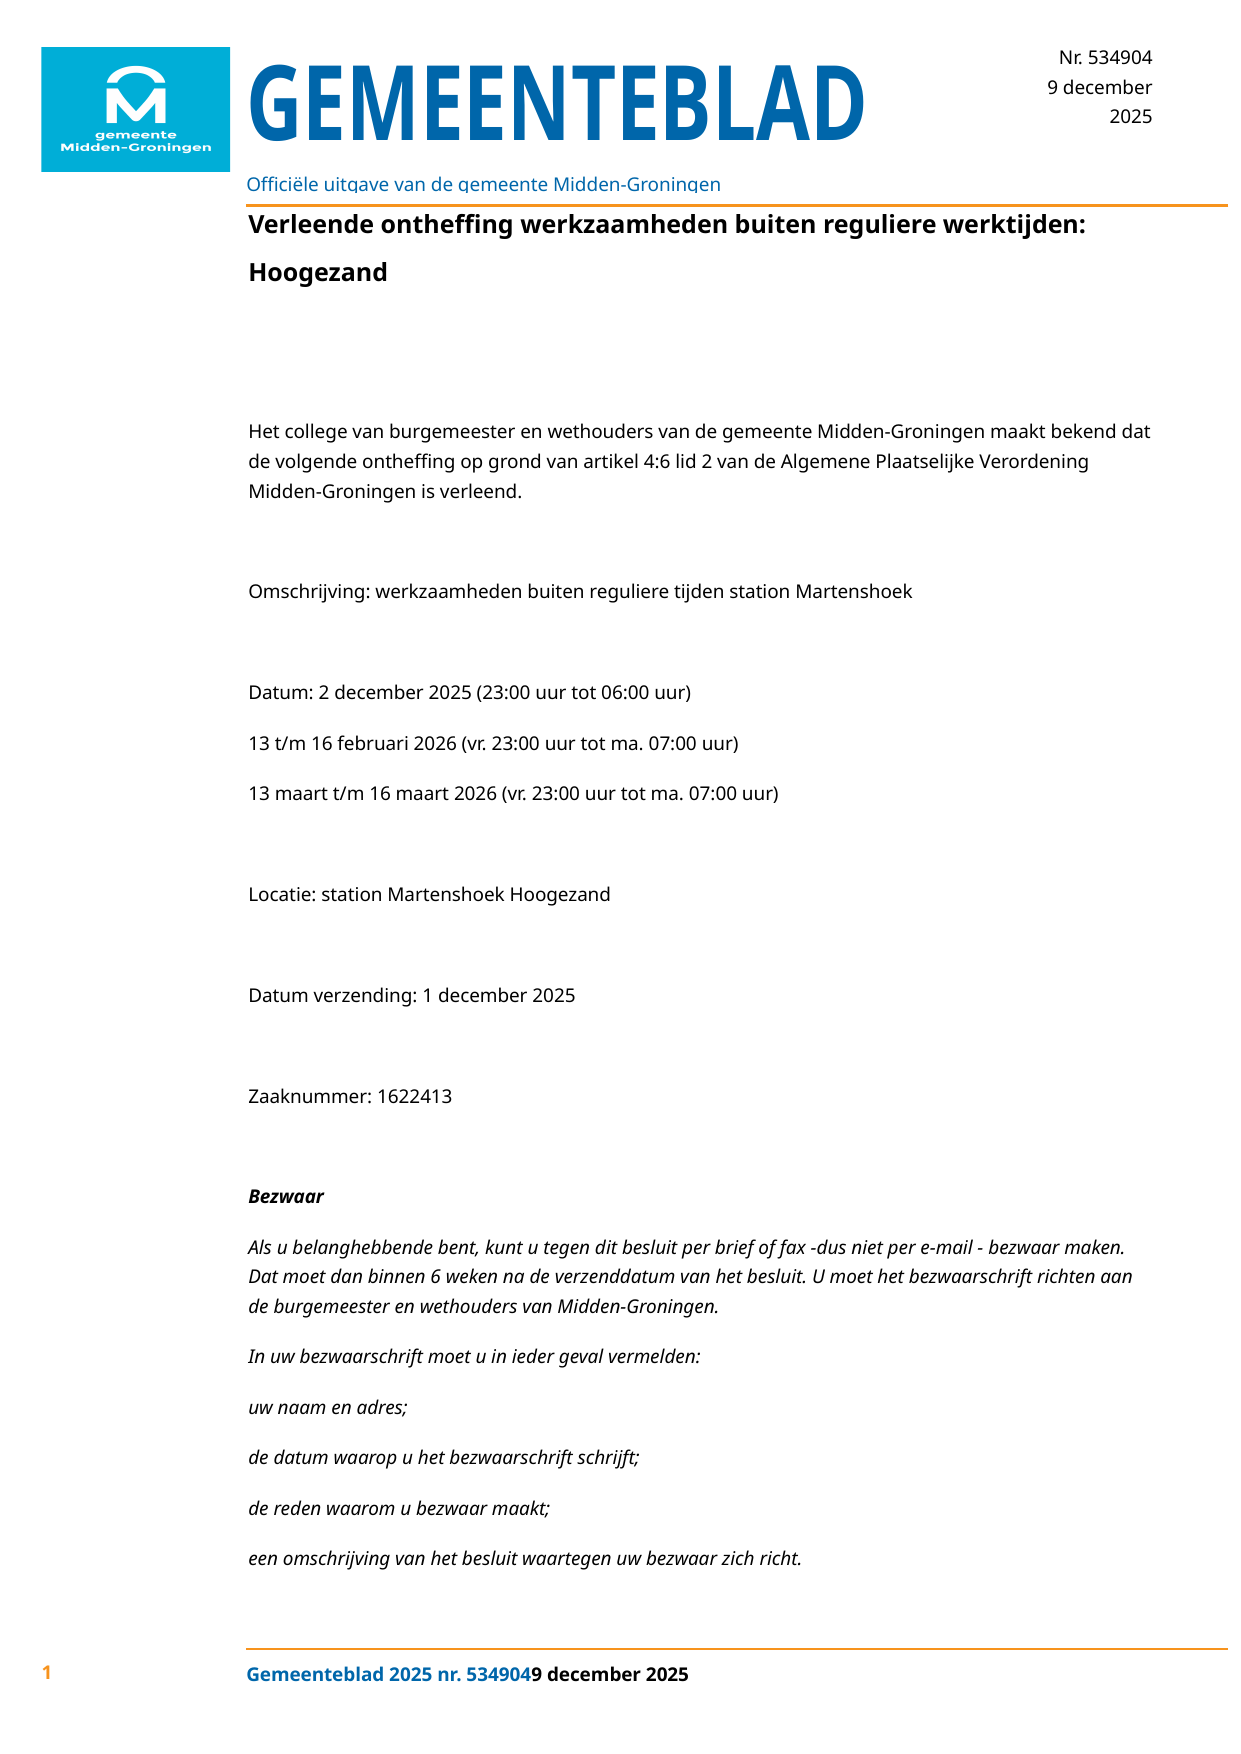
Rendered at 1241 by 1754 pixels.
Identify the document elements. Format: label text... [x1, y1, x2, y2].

text Verleende ontheffing werkzaamheden buiten reguliere werktijden: Hoogezand [248, 207, 1152, 288]
text 13 maart t/m 16 maart 2026 (vr. 23:00 uur tot ma. 07:00 uur) [248, 780, 1152, 806]
text de reden waarom u bezwaar maakt; [248, 1495, 1152, 1521]
text uw naam en adres; [248, 1394, 1152, 1420]
picture [107, 89, 165, 122]
text Zaaknummer: 1622413 [248, 1083, 1152, 1109]
text Omschrijving: werkzaamheden buiten reguliere tijden station Martenshoek [248, 579, 1152, 604]
picture [108, 66, 164, 82]
text Locatie: station Martenshoek Hoogezand [248, 881, 1152, 907]
text Het college van burgemeester en wethouders van de gemeente Midden-Groningen maakt bekend dat de volgende ontheffing op grond van artikel 4:6 lid 2 van de Algemene Plaatselijke Verordening Midden-Groningen is verleend. [248, 419, 1152, 504]
text 13 t/m 16 februari 2026 (vr. 23:00 uur tot ma. 07:00 uur) [248, 730, 1152, 756]
text In uw bezwaarschrift moet u in ieder geval vermelden: [248, 1344, 1152, 1369]
text Bezwaar [248, 1184, 1152, 1209]
text Datum verzending: 1 december 2025 [248, 982, 1152, 1008]
text een omschrijving van het besluit waartegen uw bezwaar zich richt. [248, 1545, 1152, 1571]
picture [184, 146, 190, 153]
text Als u belanghebbende bent, kunt u tegen dit besluit per brief of fax -dus niet per e-mail - bezwaar maken. Dat moet dan binnen 6 weken na de verzenddatum van het besluit. U moet het bezwaarschrift richten aan de burgemeester en wethouders van Midden-Groningen. [248, 1234, 1152, 1319]
text Datum: 2 december 2025 (23:00 uur tot 06:00 uur) [248, 679, 1152, 705]
text de datum waarop u het bezwaarschrift schrijft; [248, 1444, 1152, 1470]
